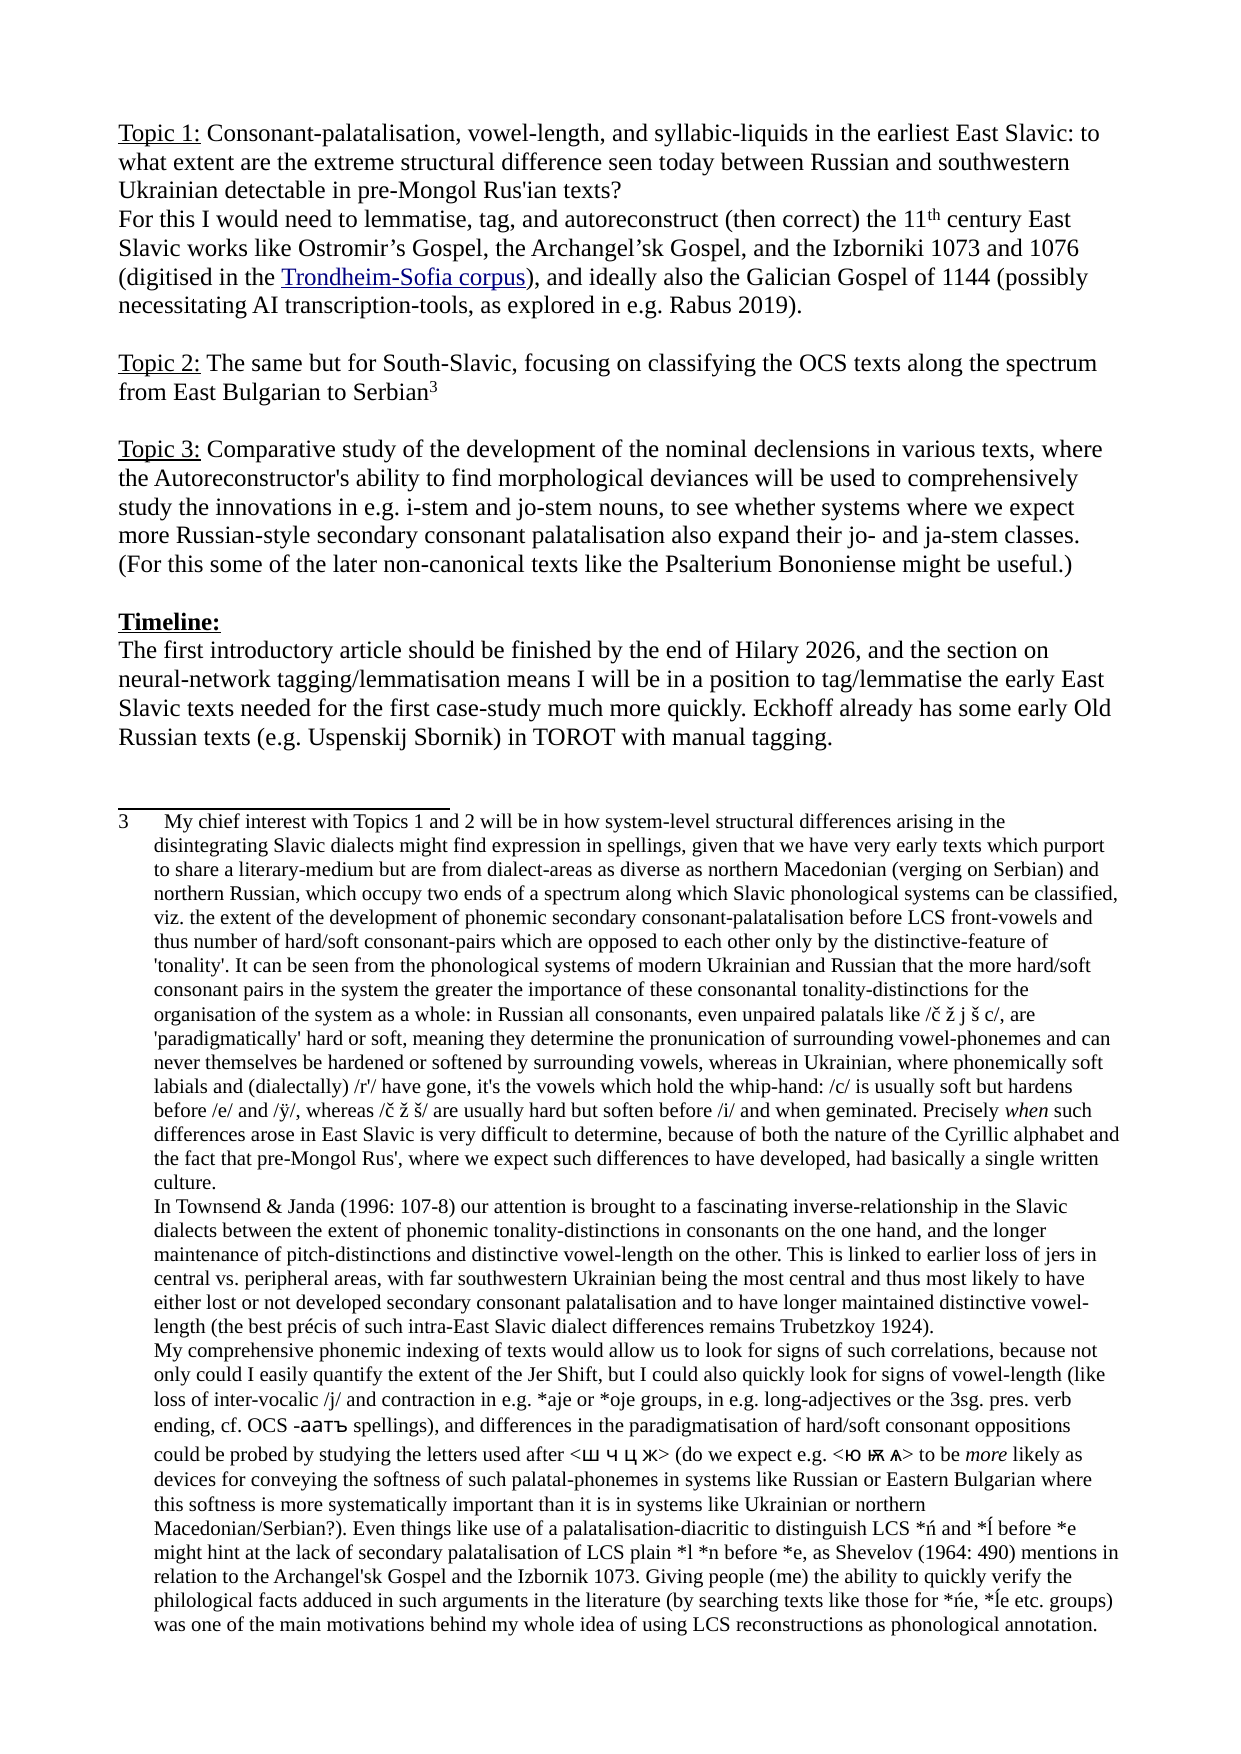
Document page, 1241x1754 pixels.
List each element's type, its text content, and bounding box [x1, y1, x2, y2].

text The first introductory article should be finished by the end of Hilary 2026, and the section on neural-network tagging/lemmatisation means I will be in a position to tag/lemmatise the early East Slavic texts needed for the first case-study much more quickly. Eckhoff already has some early Old Russian texts (e.g. Uspenskij Sbornik) in TOROT with manual tagging. [118, 636, 1122, 751]
text Topic 1: Consonant-palatalisation, vowel-length, and syllabic-liquids in the earliest East Slavic: to what extent are the extreme structural difference seen today between Russian and southwestern Ukrainian detectable in pre-Mongol Rus'ian texts? [118, 118, 1122, 204]
text My chief interest with Topics 1 and 2 will be in how system-level structural differences arising in the disintegrating Slavic dialects might find expression in spellings, given that we have very early texts which purport to share a literary-medium but are from dialect-areas as diverse as northern Macedonian (verging on Serbian) and northern Russian, which occupy two ends of a spectrum along which Slavic phonological systems can be classified, viz. the extent of the development of phonemic secondary consonant-palatalisation before LCS front-vowels and thus number of hard/soft consonant-pairs which are opposed to each other only by the distinctive-feature of 'tonality'. It can be seen from the phonological systems of modern Ukrainian and Russian that the more hard/soft consonant pairs in the system the greater the importance of these consonantal tonality-distinctions for the organisation of the system as a whole: in Russian all consonants, even unpaired palatals like /č ž j š c/, are 'paradigmatically' hard or soft, meaning they determine the pronunication of surrounding vowel-phonemes and can never themselves be hardened or softened by surrounding vowels, whereas in Ukrainian, where phonemically soft labials and (dialectally) /r'/ have gone, it's the vowels which hold the whip-hand: /c/ is usually soft but hardens before /e/ and /ÿ/, whereas /č ž š/ are usually hard but soften before /i/ and when geminated. Precisely when such differences arose in East Slavic is very difficult to determine, because of both the nature of the Cyrillic alphabet and the fact that pre-Mongol Rus', where we expect such differences to have developed, had basically a single written culture. In Townsend & Janda (1996: 107-8) our attention is brought to a fascinating inverse-relationship in the Slavic dialects between the extent of phonemic tonality-distinctions in consonants on the one hand, and the longer maintenance of pitch-distinctions and distinctive vowel-length on the other. This is linked to earlier loss of jers in central vs. peripheral areas, with far southwestern Ukrainian being the most central and thus most likely to have either lost or not developed secondary consonant palatalisation and to have longer maintained distinctive vowel-length (the best précis of such intra-East Slavic dialect differences remains Trubetzkoy 1924). My comprehensive phonemic indexing of texts would allow us to look for signs of such correlations, because not only could I easily quantify the extent of the Jer Shift, but I could also quickly look for signs of vowel-length (like loss of inter-vocalic /j/ and contraction in e.g. *aje or *oje groups, in e.g. long-adjectives or the 3sg. pres. verb ending, cf. OCS ‑аатъ spellings), and differences in the paradigmatisation of hard/soft consonant oppositions could be probed by studying the letters used after <ш ч ц ж> (do we expect e.g. <ю ѭ ѧ> to be more likely as devices for conveying the softness of such palatal-phonemes in systems like Russian or Eastern Bulgarian where this softness is more systematically important than it is in systems like Ukrainian or northern Macedonian/Serbian?). Even things like use of a palatalisation-diacritic to distinguish LCS *ń and *ĺ before *e might hint at the lack of secondary palatalisation of LCS plain *l *n before *e, as Shevelov (1964: 490) mentions in relation to the Archangel'sk Gospel and the Izbornik 1073. Giving people (me) the ability to quickly verify the philological facts adduced in such arguments in the literature (by searching texts like those for *ńe, *ĺe etc. groups) was one of the main motivations behind my whole idea of using LCS reconstructions as phonological annotation. [118, 809, 1122, 1636]
text Topic 3: Comparative study of the development of the nominal declensions in various texts, where the Autoreconstructor's ability to find morphological deviances will be used to comprehensively study the innovations in e.g. i-stem and jo-stem nouns, to see whether systems where we expect more Russian-style secondary consonant palatalisation also expand their jo- and ja-stem classes. (For this some of the later non-canonical texts like the Psalterium Bononiense might be useful.) [118, 434, 1122, 578]
text Topic 2: The same but for South-Slavic, focusing on classifying the OCS texts along the spectrum from East Bulgarian to Serbian [118, 348, 1122, 406]
text For this I would need to lemmatise, tag, and autoreconstruct (then correct) the 11th century East Slavic works like Ostromir’s Gospel, the Archangel’sk Gospel, and the Izborniki 1073 and 1076 (digitised in the Trondheim-Sofia corpus), and ideally also the Galician Gospel of 1144 (possibly necessitating AI transcription-tools, as explored in e.g. Rabus 2019). [118, 204, 1122, 319]
text Timeline: [118, 607, 1122, 636]
